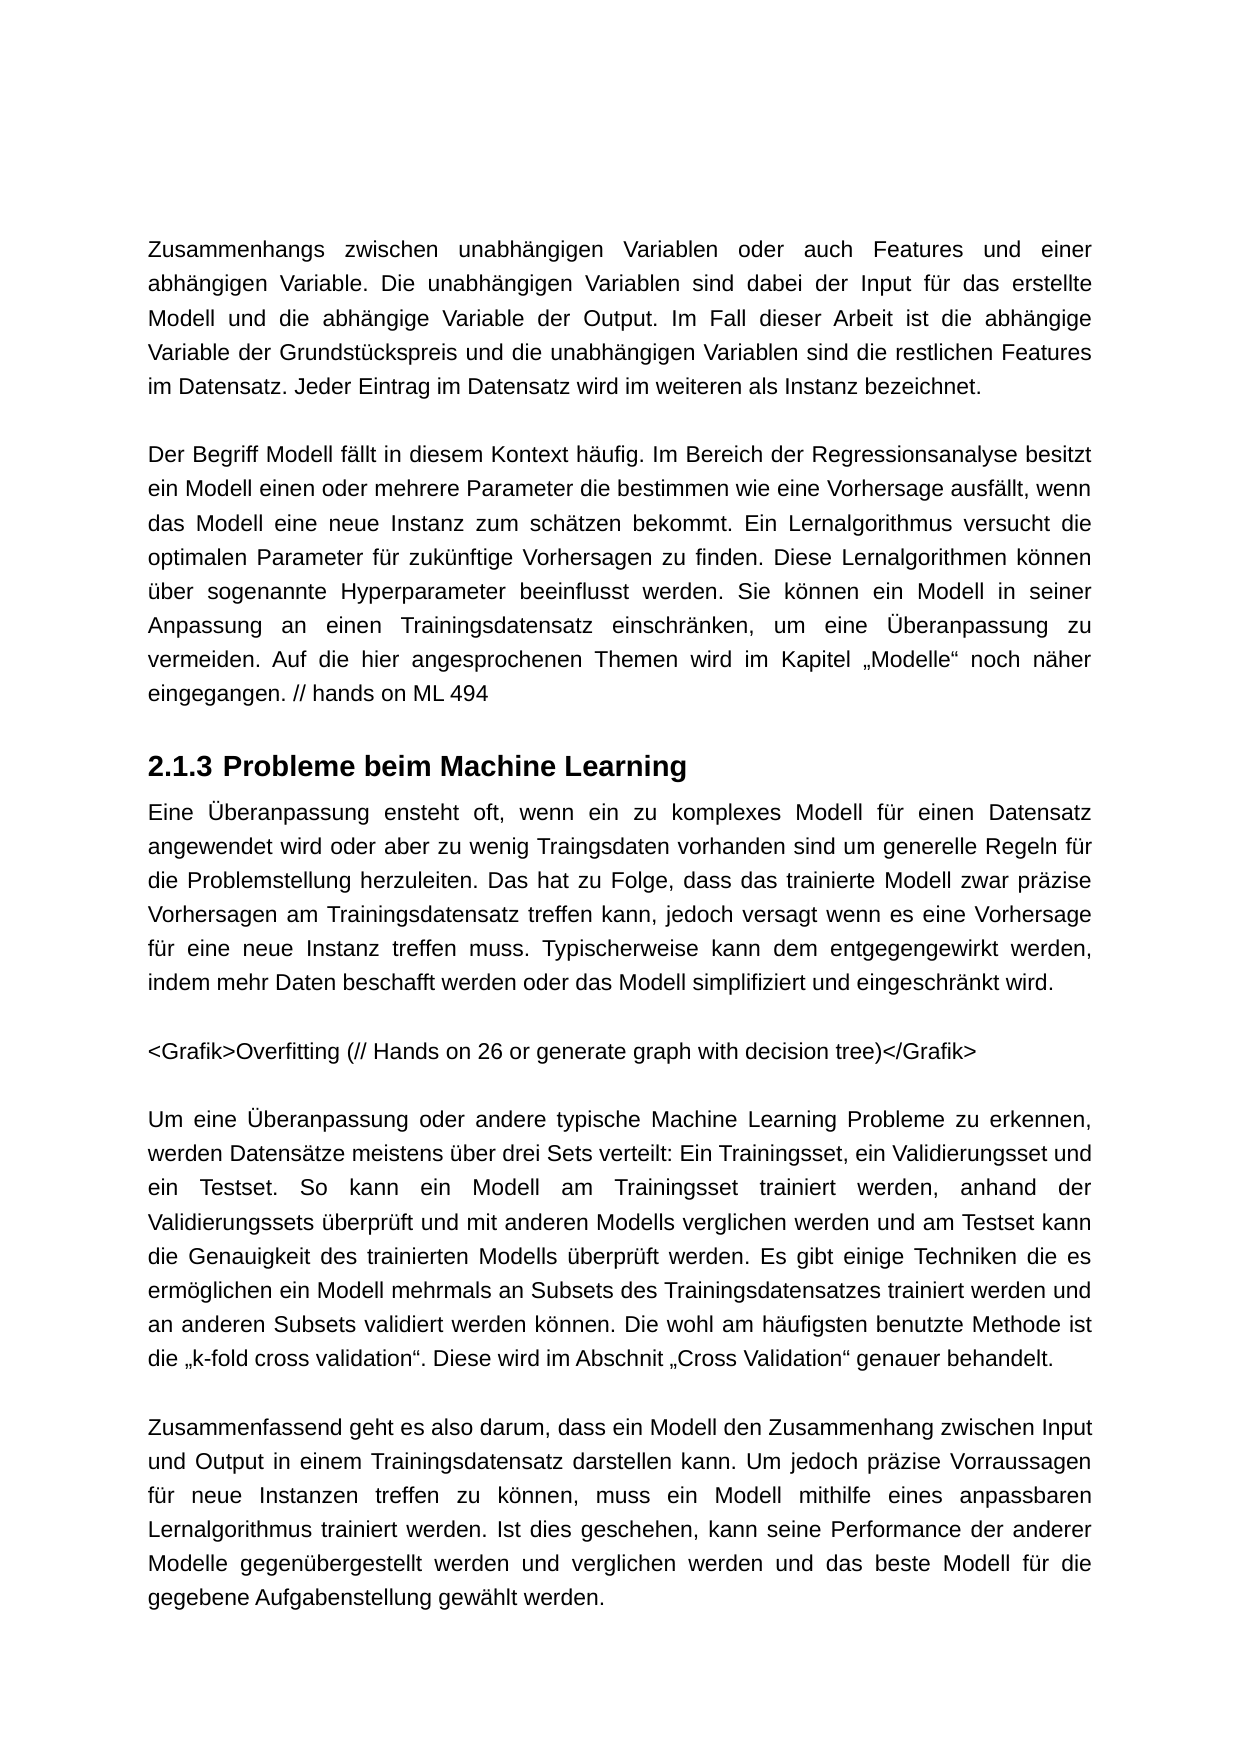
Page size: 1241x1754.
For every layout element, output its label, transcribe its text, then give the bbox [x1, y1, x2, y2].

text Zusammenfassend geht es also darum, dass ein Modell den Zusammenhang zwischen Input und Output in einem Trainingsdatensatz darstellen kann. Um jedoch präzise Vorraussagen für neue Instanzen treffen zu können, muss ein Modell mithilfe eines anpassbaren Lernalgorithmus trainiert werden. Ist dies geschehen, kann seine Performance der anderer Modelle gegenübergestellt werden und verglichen werden und das beste Modell für die gegebene Aufgabenstellung gewählt werden. [148, 1413, 1092, 1611]
text Zusammenhangs zwischen unabhängigen Variablen oder auch Features und einer abhängigen Variable. Die unabhängigen Variablen sind dabei der Input für das erstellte Modell und die abhängige Variable der Output. Im Fall dieser Arbeit ist die abhängige Variable der Grundstückspreis und die unabhängigen Variablen sind die restlichen Features im Datensatz. Jeder Eintrag im Datensatz wird im weiteren als Instanz bezeichnet. [148, 236, 1092, 399]
subtitle Probleme beim Machine Learning [148, 749, 1092, 782]
text <Grafik>Overfitting (// Hands on 26 or generate graph with decision tree)</Grafik> [148, 1038, 1092, 1064]
text Eine Überanpassung ensteht oft, wenn ein zu komplexes Modell für einen Datensatz angewendet wird oder aber zu wenig Traingsdaten vorhanden sind um generelle Regeln für die Problemstellung herzuleiten. Das hat zu Folge, dass das trainierte Modell zwar präzise Vorhersagen am Trainingsdatensatz treffen kann, jedoch versagt wenn es eine Vorhersage für eine neue Instanz treffen muss. Typischerweise kann dem entgegengewirkt werden, indem mehr Daten beschafft werden oder das Modell simplifiziert und eingeschränkt wird. [148, 798, 1092, 996]
text Um eine Überanpassung oder andere typische Machine Learning Probleme zu erkennen, werden Datensätze meistens über drei Sets verteilt: Ein Trainingsset, ein Validierungsset und ein Testset. So kann ein Modell am Trainingsset trainiert werden, anhand der Validierungssets überprüft und mit anderen Modells verglichen werden und am Testset kann die Genauigkeit des trainierten Modells überprüft werden. Es gibt einige Techniken die es ermöglichen ein Modell mehrmals an Subsets des Trainingsdatensatzes trainiert werden und an anderen Subsets validiert werden können. Die wohl am häufigsten benutzte Methode ist die „k-fold cross validation“. Diese wird im Abschnit „Cross Validation“ genauer behandelt. [148, 1106, 1092, 1372]
text Der Begriff Modell fällt in diesem Kontext häufig. Im Bereich der Regressionsanalyse besitzt ein Modell einen oder mehrere Parameter die bestimmen wie eine Vorhersage ausfällt, wenn das Modell eine neue Instanz zum schätzen bekommt. Ein Lernalgorithmus versucht die optimalen Parameter für zukünftige Vorhersagen zu finden. Diese Lernalgorithmen können über sogenannte Hyperparameter beeinflusst werden. Sie können ein Modell in seiner Anpassung an einen Trainingsdatensatz einschränken, um eine Überanpassung zu vermeiden. Auf die hier angesprochenen Themen wird im Kapitel „Modelle“ noch näher eingegangen. // hands on ML 494 [148, 441, 1092, 707]
